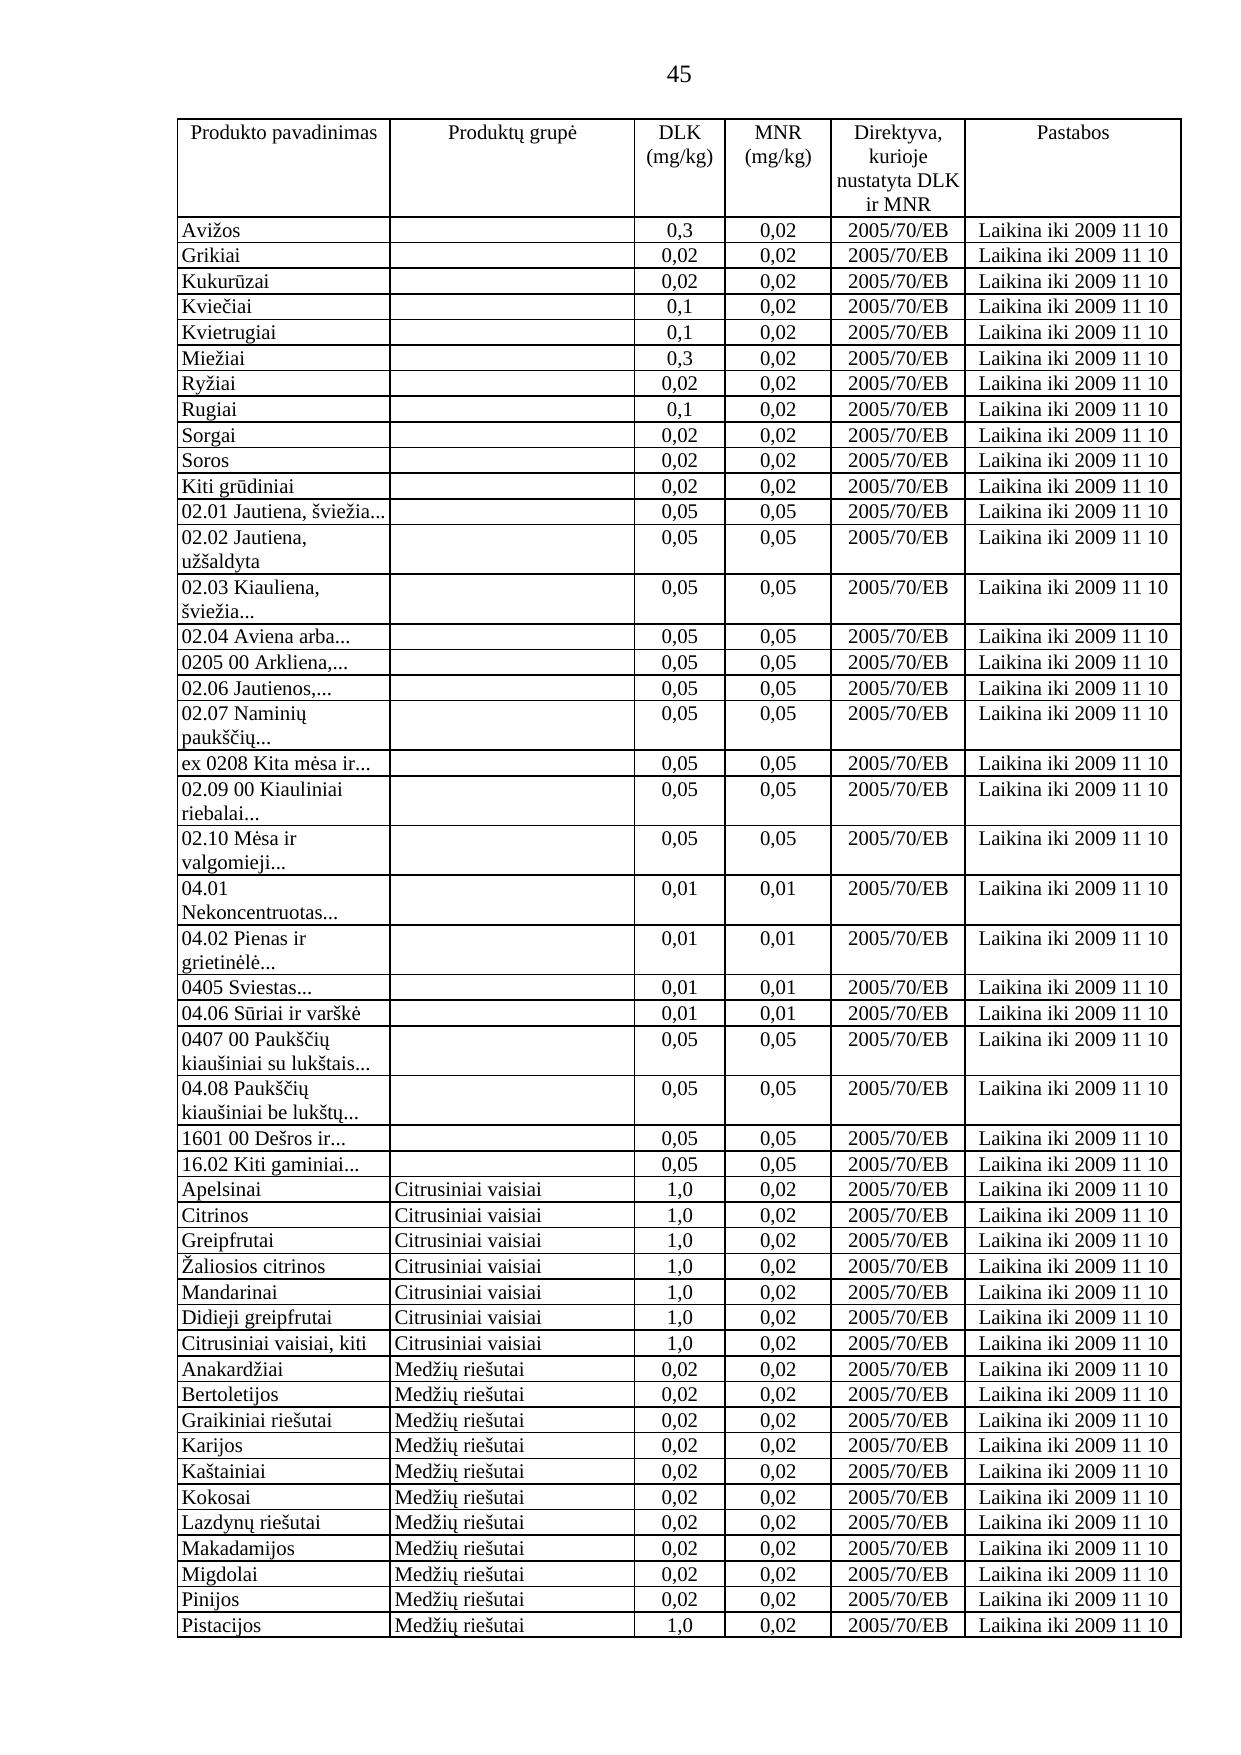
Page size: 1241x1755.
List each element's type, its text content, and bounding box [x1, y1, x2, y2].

table_cell 2005/70/EB [832, 701, 964, 749]
table_cell [630, 676, 634, 700]
table_cell 2005/70/EB [832, 826, 964, 874]
table_cell [630, 1126, 634, 1150]
table_cell 0,05 [635, 1076, 724, 1124]
table_cell 0,05 [726, 826, 830, 874]
table_cell Laikina iki 2009 11 10 [966, 777, 1180, 825]
table_cell 2005/70/EB [832, 777, 964, 825]
table_cell 0,05 [635, 1027, 724, 1075]
table_cell [630, 474, 634, 498]
table_cell [630, 448, 634, 472]
table_cell [630, 975, 634, 999]
table_cell 0,05 [726, 1076, 830, 1124]
table_cell [630, 1152, 634, 1176]
table_cell 0,05 [635, 575, 724, 623]
table_header Pastabos [966, 120, 1180, 216]
table_cell 2005/70/EB [832, 1027, 964, 1075]
table_cell [391, 1076, 634, 1124]
table_cell [630, 371, 634, 395]
table_cell [630, 423, 634, 447]
table_header DLK (mg/kg) [635, 120, 724, 216]
table_cell 2005/70/EB [832, 926, 964, 974]
table_cell 0,05 [635, 777, 724, 825]
table_cell 0,01 [635, 926, 724, 974]
table_cell [630, 243, 634, 267]
table_cell Laikina iki 2009 11 10 [966, 575, 1180, 623]
table_cell 0,01 [635, 876, 724, 924]
table_cell Laikina iki 2009 11 10 [966, 1027, 1180, 1075]
table_cell 0,05 [726, 1027, 830, 1075]
table_cell [391, 826, 634, 874]
table_cell 0,01 [726, 876, 830, 924]
table_cell [630, 397, 634, 421]
table_cell 2005/70/EB [832, 1076, 964, 1124]
table_cell Laikina iki 2009 11 10 [966, 701, 1180, 749]
table_header Produkto pavadinimas [178, 120, 389, 216]
table_cell 0,05 [726, 575, 830, 623]
table_cell [630, 625, 634, 648]
table_cell 0,05 [635, 826, 724, 874]
table_cell [630, 320, 634, 344]
table_cell Laikina iki 2009 11 10 [966, 826, 1180, 874]
table_cell [391, 701, 634, 749]
table_cell Laikina iki 2009 11 10 [966, 926, 1180, 974]
table_cell 2005/70/EB [832, 525, 964, 573]
table_cell Laikina iki 2009 11 10 [966, 876, 1180, 924]
table_cell [391, 926, 634, 974]
table_cell [630, 751, 634, 775]
table_cell Laikina iki 2009 11 10 [966, 1076, 1180, 1124]
table_cell 0,05 [726, 701, 830, 749]
table_cell [391, 525, 634, 573]
table_cell [630, 650, 634, 674]
table_cell 0,05 [635, 525, 724, 573]
table_cell [391, 1027, 634, 1075]
table_cell [391, 876, 634, 924]
table_cell [391, 575, 634, 623]
table_cell [630, 218, 634, 242]
table_cell 2005/70/EB [832, 876, 964, 924]
table_cell [630, 346, 634, 370]
table_cell [630, 500, 634, 523]
table_cell 0,05 [726, 777, 830, 825]
table_cell Laikina iki 2009 11 10 [966, 525, 1180, 573]
table_cell 0,05 [726, 525, 830, 573]
table_cell 2005/70/EB [832, 575, 964, 623]
table_cell [630, 1001, 634, 1025]
table_header Produktų grupė [391, 120, 634, 216]
table_cell 0,05 [635, 701, 724, 749]
table_cell [391, 777, 634, 825]
table_cell [630, 269, 634, 293]
table_header MNR (mg/kg) [726, 120, 830, 216]
table_cell [630, 295, 634, 318]
table_cell 0,01 [726, 926, 830, 974]
